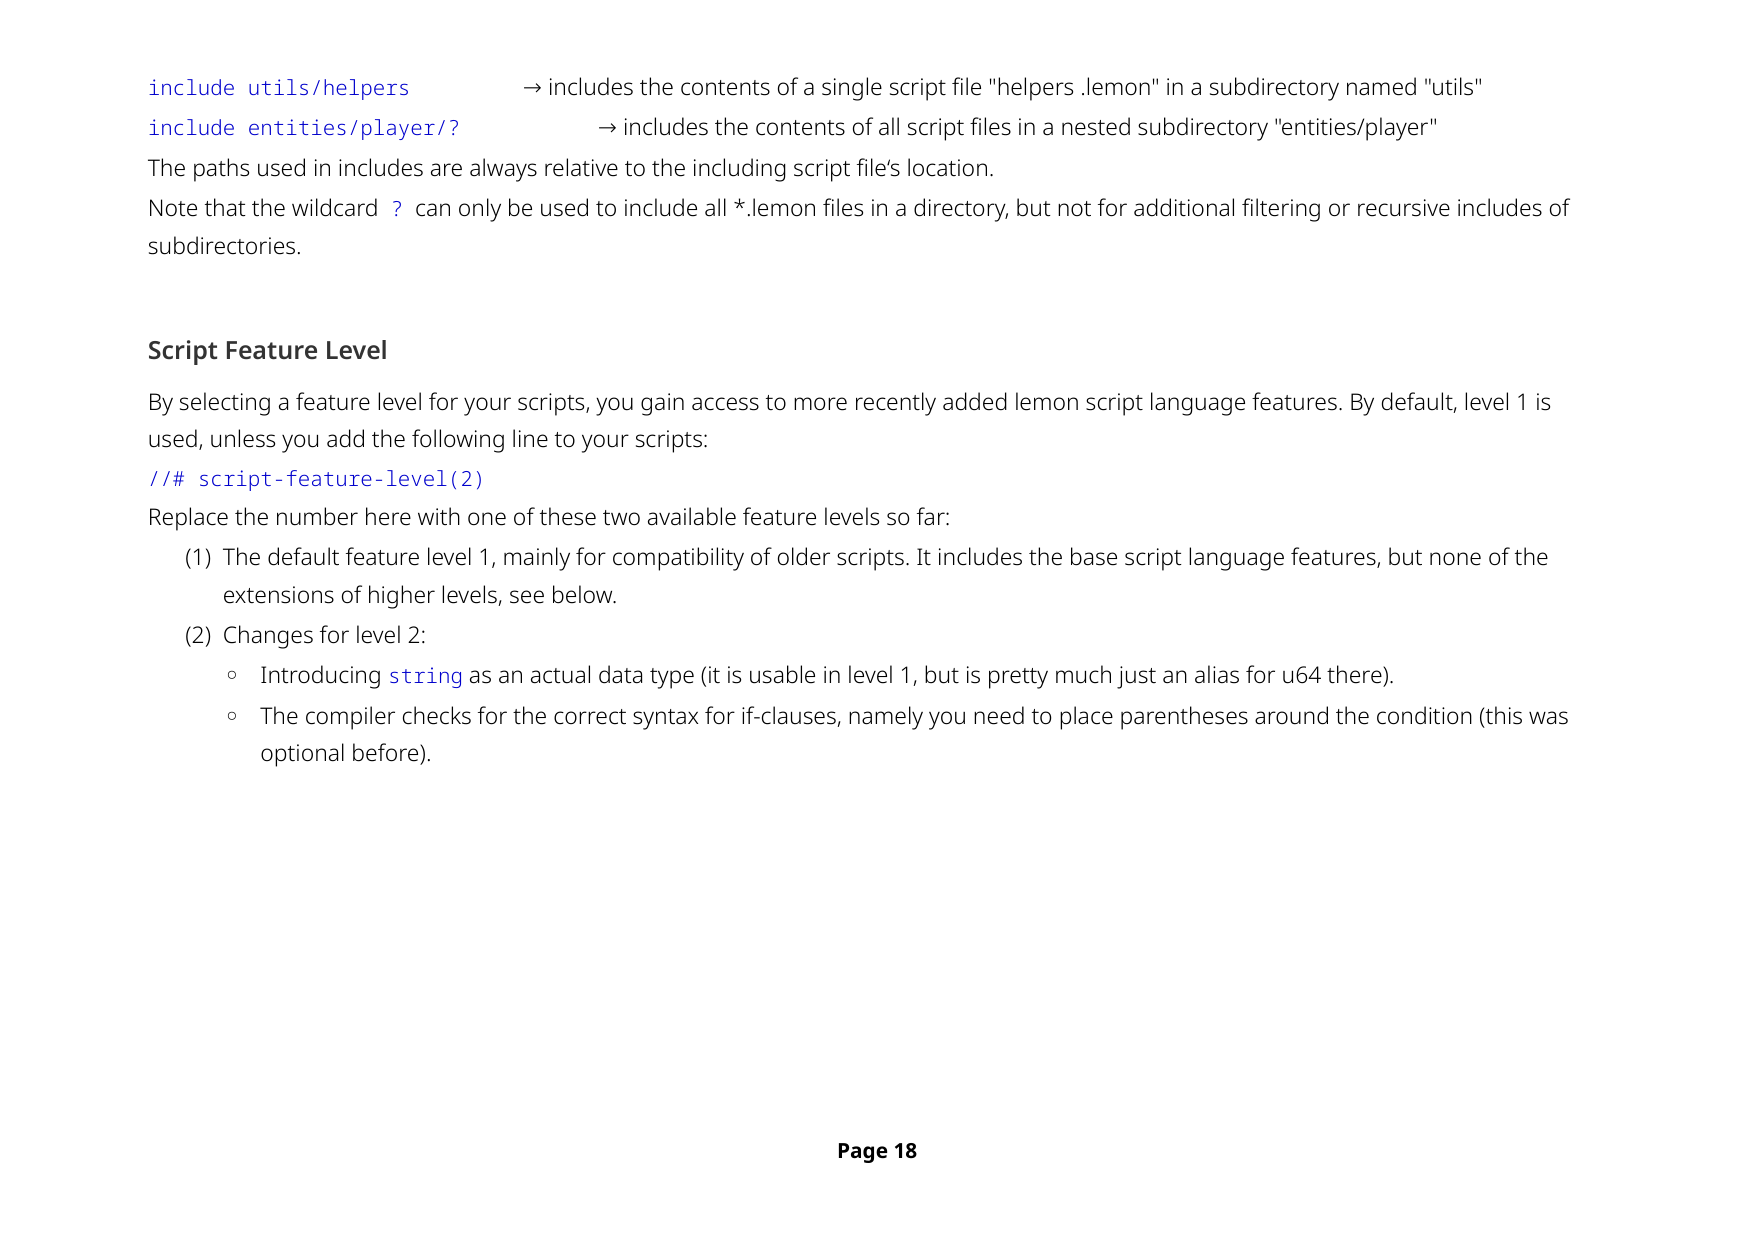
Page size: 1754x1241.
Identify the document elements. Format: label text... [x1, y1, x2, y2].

subtitle Script Feature Level [148, 332, 1606, 367]
text //# script-feature-level(2) [148, 464, 1606, 492]
list Changes for level 2: [185, 619, 1606, 650]
text Replace the number here with one of these two available feature levels so far: [148, 501, 1606, 532]
text Note that the wildcard ? can only be used to include all *.lemon files in a directory, but not for additional filtering or recursive includes of subdirectories. [148, 192, 1606, 261]
text include entities/player/? → includes the contents of all script files in a nested subdirectory "entities/player" [148, 111, 1606, 142]
text By selecting a feature level for your scripts, you gain access to more recently added lemon script language features. By default, level 1 is used, unless you add the following line to your scripts: [148, 386, 1606, 454]
list Introducing string as an actual data type (it is usable in level 1, but is pretty much just an alias for u64 there). [223, 659, 1606, 691]
text include utils/helpers → includes the contents of a single script file "helpers .lemon" in a subdirectory named "utils" [148, 71, 1606, 102]
list The compiler checks for the correct syntax for if-clauses, namely you need to place parentheses around the condition (this was optional before). [223, 700, 1606, 769]
text The paths used in includes are always relative to the including script file‘s location. [148, 152, 1606, 183]
list The default feature level 1, mainly for compatibility of older scripts. It includes the base script language features, but none of the extensions of higher levels, see below. [185, 541, 1606, 610]
